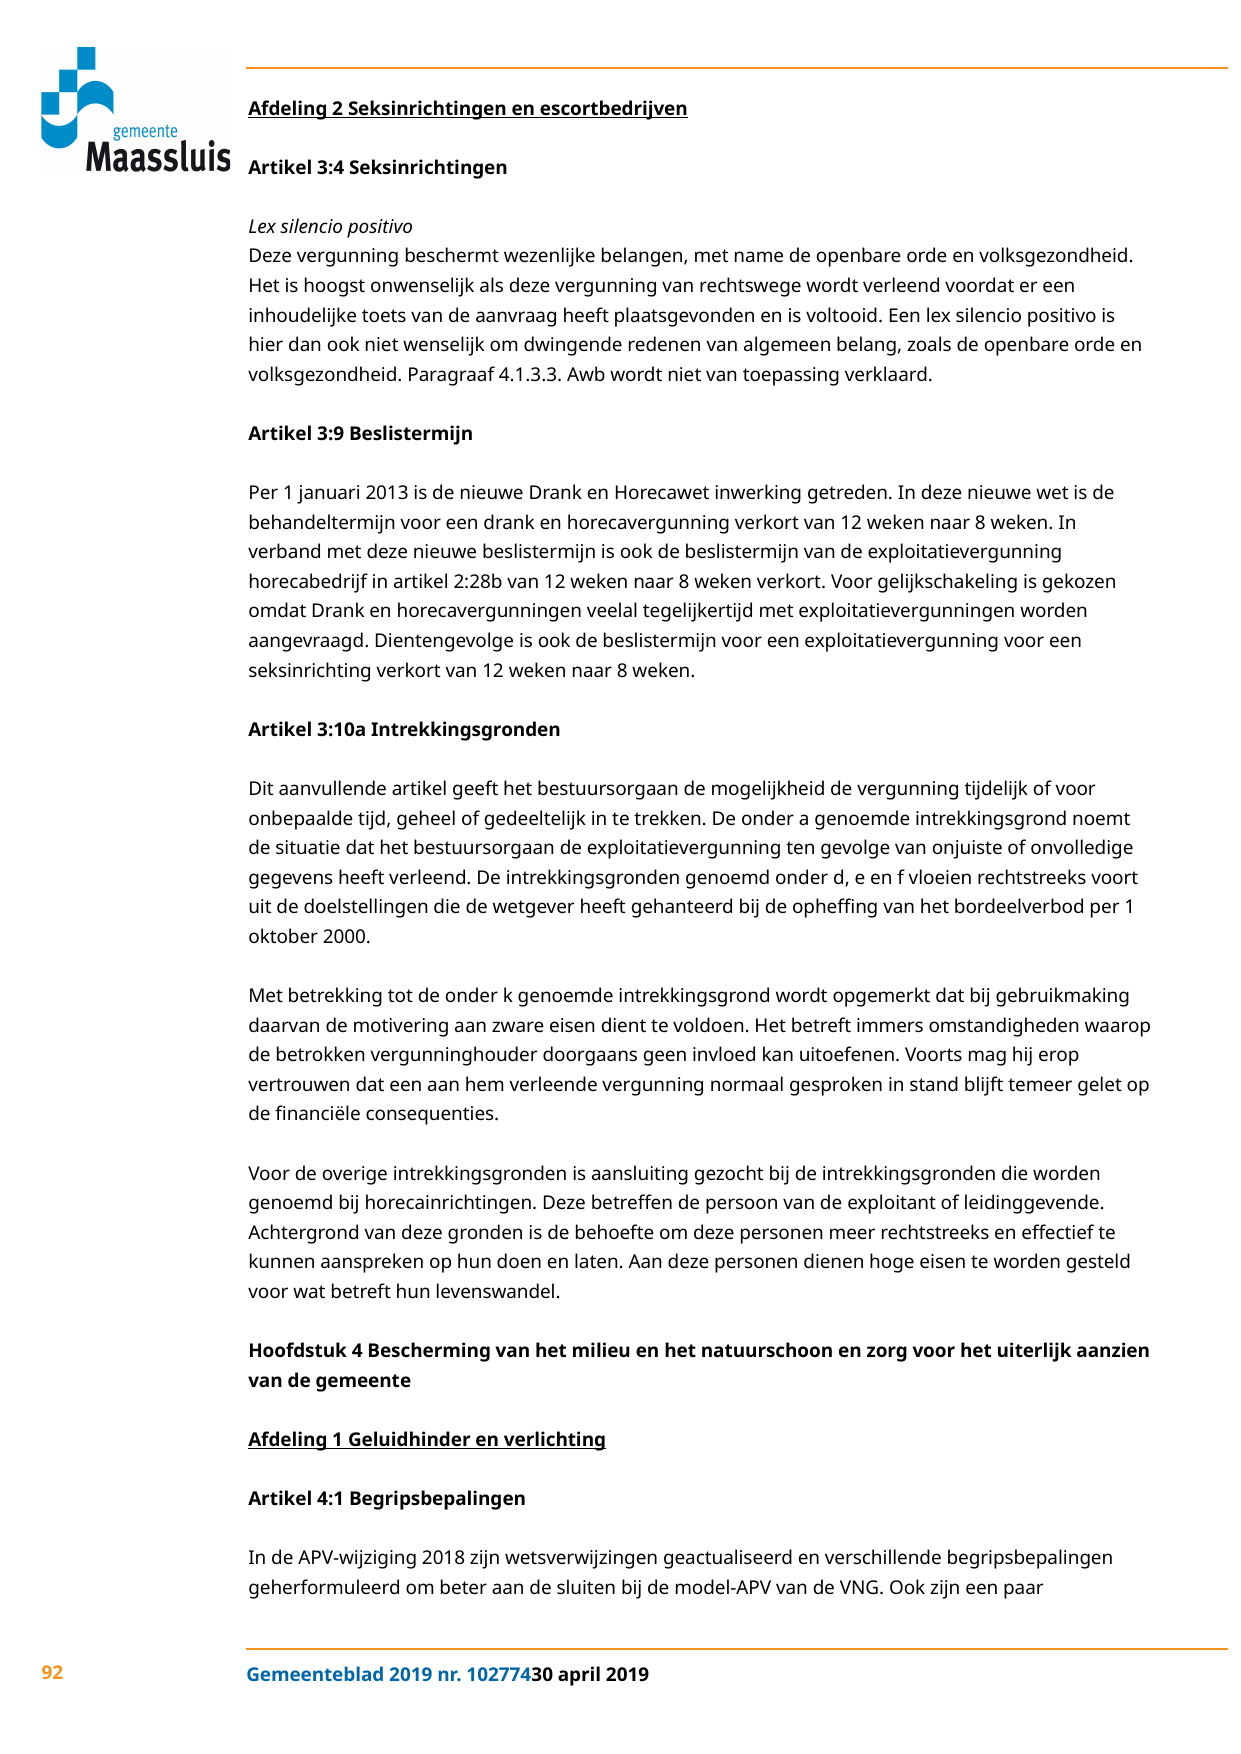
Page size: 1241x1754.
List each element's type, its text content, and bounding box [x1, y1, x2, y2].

text Artikel 3:9 Beslistermijn [248, 420, 1152, 446]
text In de APV-wijziging 2018 zijn wetsverwijzingen geactualiseerd en verschillende begripsbepalingen geherformuleerd om beter aan de sluiten bij de model-APV van de VNG. Ook zijn een paar [248, 1544, 1152, 1600]
picture [41, 47, 77, 92]
text Artikel 4:1 Begripsbepalingen [248, 1485, 1152, 1511]
text Hoofdstuk 4 Bescherming van het milieu en het natuurschoon en zorg voor het uiterlijk aanzien van de gemeente [248, 1337, 1152, 1393]
text Voor de overige intrekkingsgronden is aansluiting gezocht bij de intrekkingsgronden die worden genoemd bij horeca­inrichtingen. Deze betreffen de persoon van de exploitant of leidinggevende. Achtergrond van deze gronden is de behoefte om deze personen meer rechtstreeks en effectief te kunnen aanspreken op hun doen en laten. Aan deze personen dienen hoge eisen te worden gesteld voor wat betreft hun levenswandel. [248, 1160, 1152, 1304]
text Artikel 3:10a Intrekkingsgronden [248, 716, 1152, 742]
text Met betrekking tot de onder k genoemde intrekkingsgrond wordt opgemerkt dat bij gebruikmaking daarvan de motivering aan zware eisen dient te voldoen. Het betreft immers omstandigheden waarop de betrokken vergunninghouder doorgaans geen invloed kan uitoefenen. Voorts mag hij erop vertrouwen dat een aan hem verleende vergunning normaal gesproken in stand blijft temeer gelet op de financiële consequenties. [248, 982, 1152, 1126]
text Deze vergunning beschermt wezenlijke belangen, met name de openbare orde en volksgezondheid. Het is hoogst onwenselijk als deze vergunning van rechtswege wordt verleend voordat er een inhoudelijke toets van de aanvraag heeft plaatsgevonden en is voltooid. Een lex silencio positivo is hier dan ook niet wenselijk om dwingende redenen van algemeen belang, zoals de openbare orde en volksgezondheid. Paragraaf 4.1.3.3. Awb wordt niet van toepassing verklaard. [248, 243, 1152, 387]
text Dit aanvullende artikel geeft het bestuursorgaan de mogelijkheid de vergunning tijdelijk of voor onbepaalde tijd, geheel of gedeeltelijk in te trekken. De onder a genoemde intrekkingsgrond noemt de situatie dat het bestuursorgaan de exploitatievergunning ten gevolge van onjuiste of onvolledige gegevens heeft verleend. De intrekkingsgronden genoemd onder d, e en f vloeien rechtstreeks voort uit de doelstellingen die de wetgever heeft gehanteerd bij de opheffing van het bordeelverbod per 1 oktober 2000. [248, 775, 1152, 949]
text Per 1 januari 2013 is de nieuwe Drank­ en Horecawet inwerking getreden. In deze nieuwe wet is de behandeltermijn voor een drank­ en horecavergunning verkort van 12 weken naar 8 weken. In verband met deze nieuwe beslistermijn is ook de beslistermijn van de exploitatievergunning horecabedrijf in artikel 2:28b van 12 weken naar 8 weken verkort. Voor gelijkschakeling is gekozen omdat Drank­ en horecavergunningen veelal tegelijkertijd met exploitatievergunningen worden aangevraagd. Dientengevolge is ook de beslistermijn voor een exploitatievergunning voor een seksinrichting verkort van 12 weken naar 8 weken. [248, 479, 1152, 683]
picture [41, 47, 231, 172]
text Afdeling 2 Seksinrichtingen en escortbedrijven [248, 95, 1152, 121]
text Lex silencio positivo [248, 213, 1152, 239]
text Afdeling 1 Geluidhinder en verlichting [248, 1426, 1152, 1452]
text Artikel 3:4 Seksinrichtingen [248, 154, 1152, 180]
